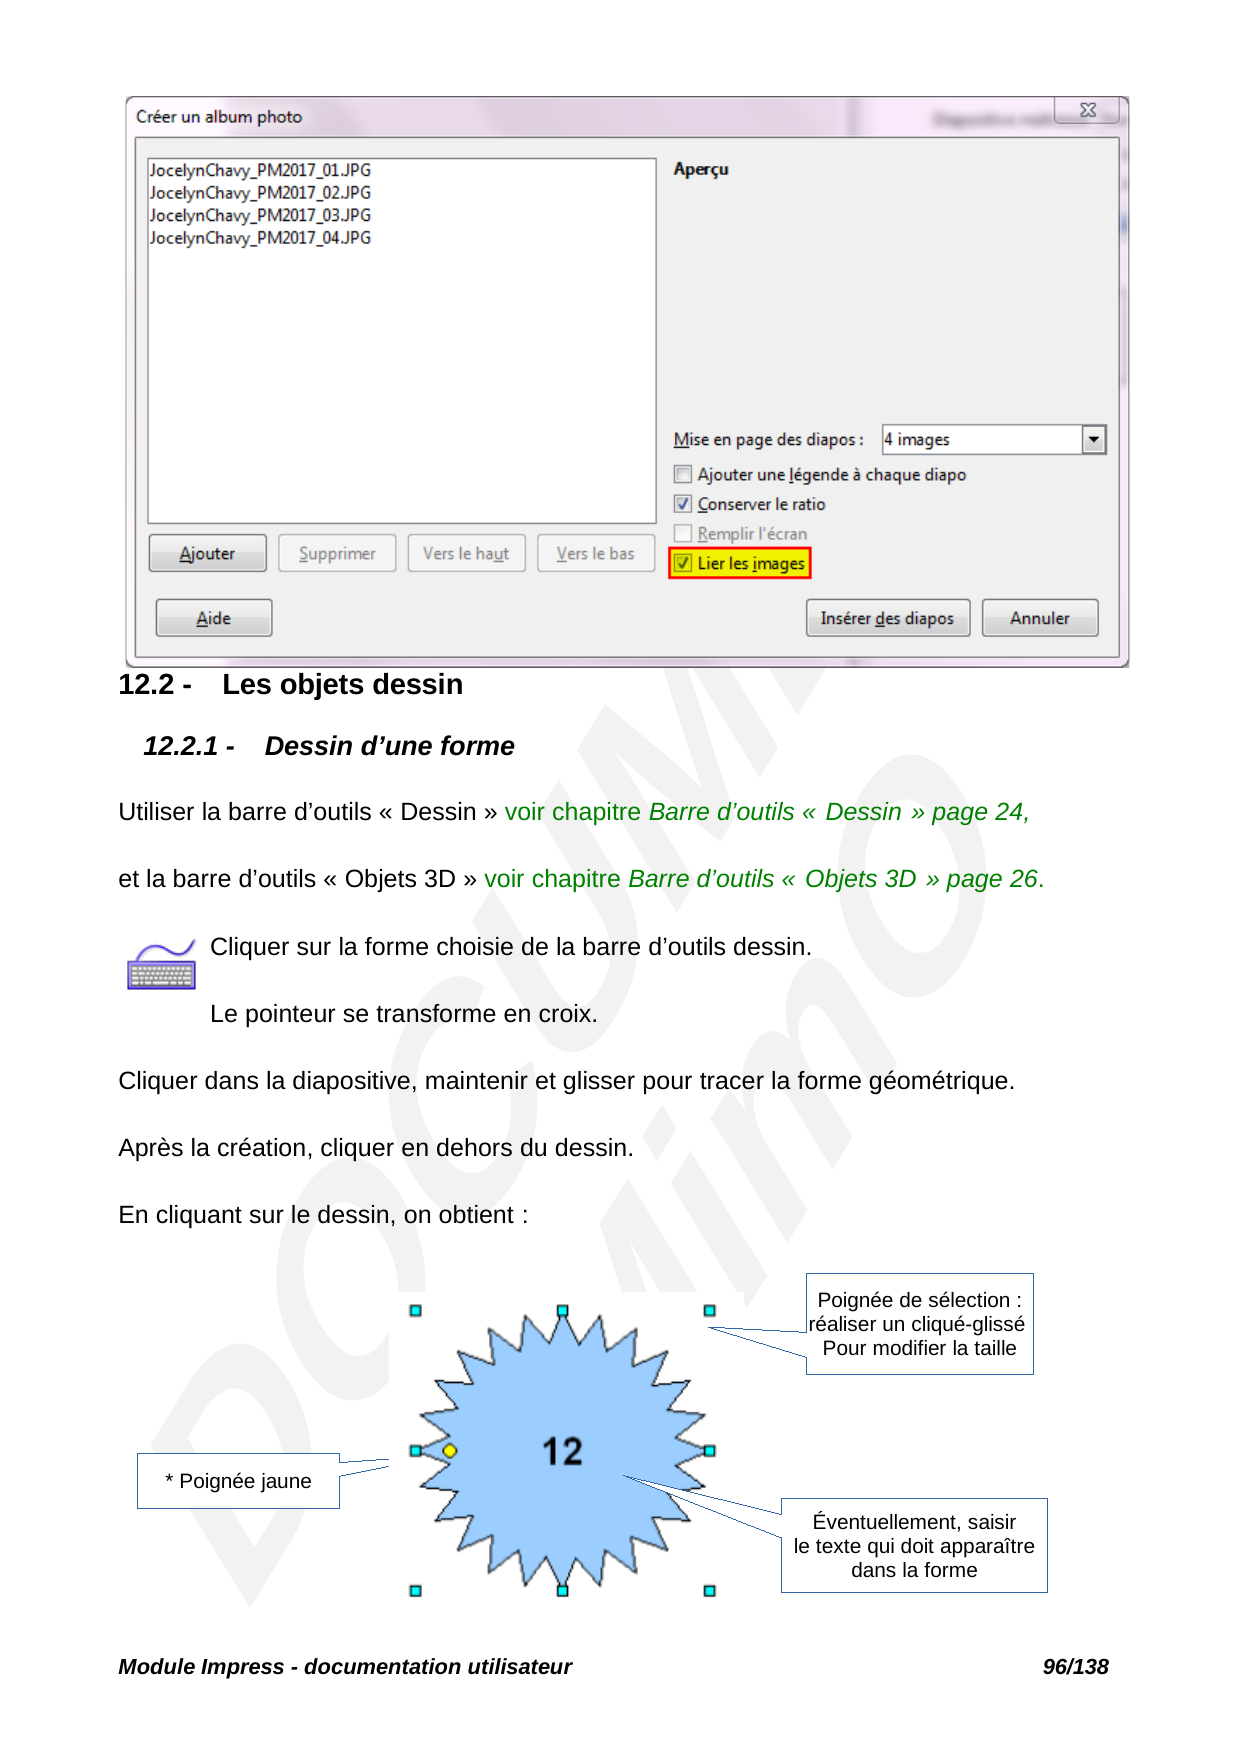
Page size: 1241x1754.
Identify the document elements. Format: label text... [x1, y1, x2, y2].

text et la barre d’outils « Objets 3D » voir chapitre Barre d’outils « Objets 3D » page 26. [118, 864, 1122, 893]
picture [123, 928, 199, 1004]
text En cliquant sur le dessin, on obtient : [118, 1200, 1122, 1229]
text Utiliser la barre d’outils « Dessin » voir chapitre Barre d’outils « Dessin » page 24, [118, 797, 1122, 826]
text Cliquer sur la forme choisie de la barre d’outils dessin. [199, 931, 1122, 961]
text Cliquer dans la diapositive, maintenir et glisser pour tracer la forme géométrique. [118, 1066, 1122, 1095]
text Après la création, cliquer en dehors du dessin. [118, 1133, 1122, 1162]
subtitle Dessin d’une forme [143, 730, 1122, 761]
picture [125, 96, 1130, 668]
subtitle Les objets dessin [118, 668, 1122, 701]
text Le pointeur se transforme en croix. [118, 999, 1122, 1028]
